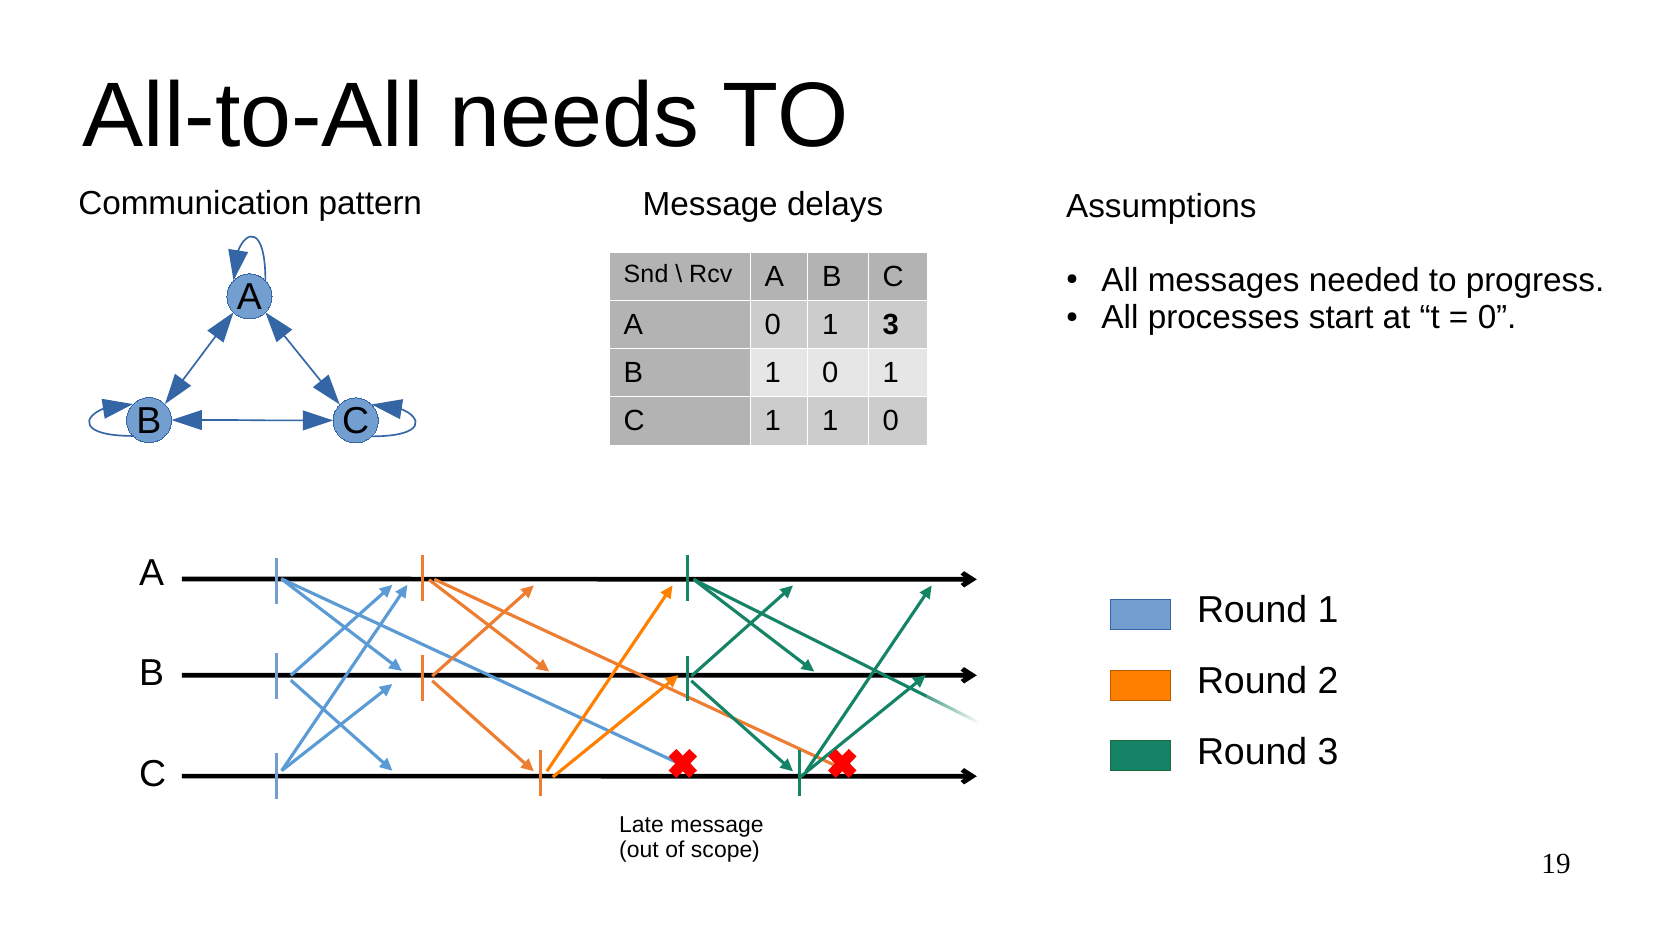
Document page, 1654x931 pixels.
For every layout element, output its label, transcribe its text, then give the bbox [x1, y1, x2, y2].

table_cell 0 [869, 397, 927, 445]
text_box [926, 695, 1047, 756]
table_cell 1 [808, 301, 868, 348]
text_box A [124, 543, 179, 601]
text_box Communication pattern [63, 177, 481, 229]
text_box Assumptions All messages needed to progress. All processes start at “t = 0”. [1051, 180, 1621, 344]
table_header C [869, 253, 927, 300]
text_box A [226, 273, 273, 319]
text_box Message delays [627, 178, 910, 235]
table_cell 3 [869, 301, 927, 348]
table_cell 1 [869, 349, 927, 396]
table_cell 1 [751, 349, 807, 396]
text_box [1110, 599, 1171, 630]
text_box Round 3 [1182, 723, 1354, 781]
table_cell C [610, 397, 750, 445]
table_header Snd \ Rcv [610, 253, 750, 300]
table_cell 1 [808, 397, 868, 445]
title All-to-All needs TO [82, 37, 1571, 193]
text_box B [124, 644, 180, 702]
text_box Round 1 [1182, 581, 1354, 639]
table_header A [751, 253, 807, 300]
text_box C [124, 744, 182, 802]
table_cell A [610, 301, 750, 348]
text_box Late message (out of scope) [604, 804, 779, 870]
text_box [670, 750, 696, 777]
table_cell B [610, 349, 750, 396]
text_box C [333, 397, 379, 443]
table_cell 0 [808, 349, 868, 396]
text_box Round 2 [1182, 652, 1354, 710]
table_cell 0 [751, 301, 807, 348]
table_header B [808, 253, 868, 300]
table_cell 1 [751, 397, 807, 445]
text_box B [126, 397, 172, 443]
text_box [1110, 740, 1171, 771]
text_box [829, 750, 856, 777]
text_box [1110, 670, 1171, 701]
